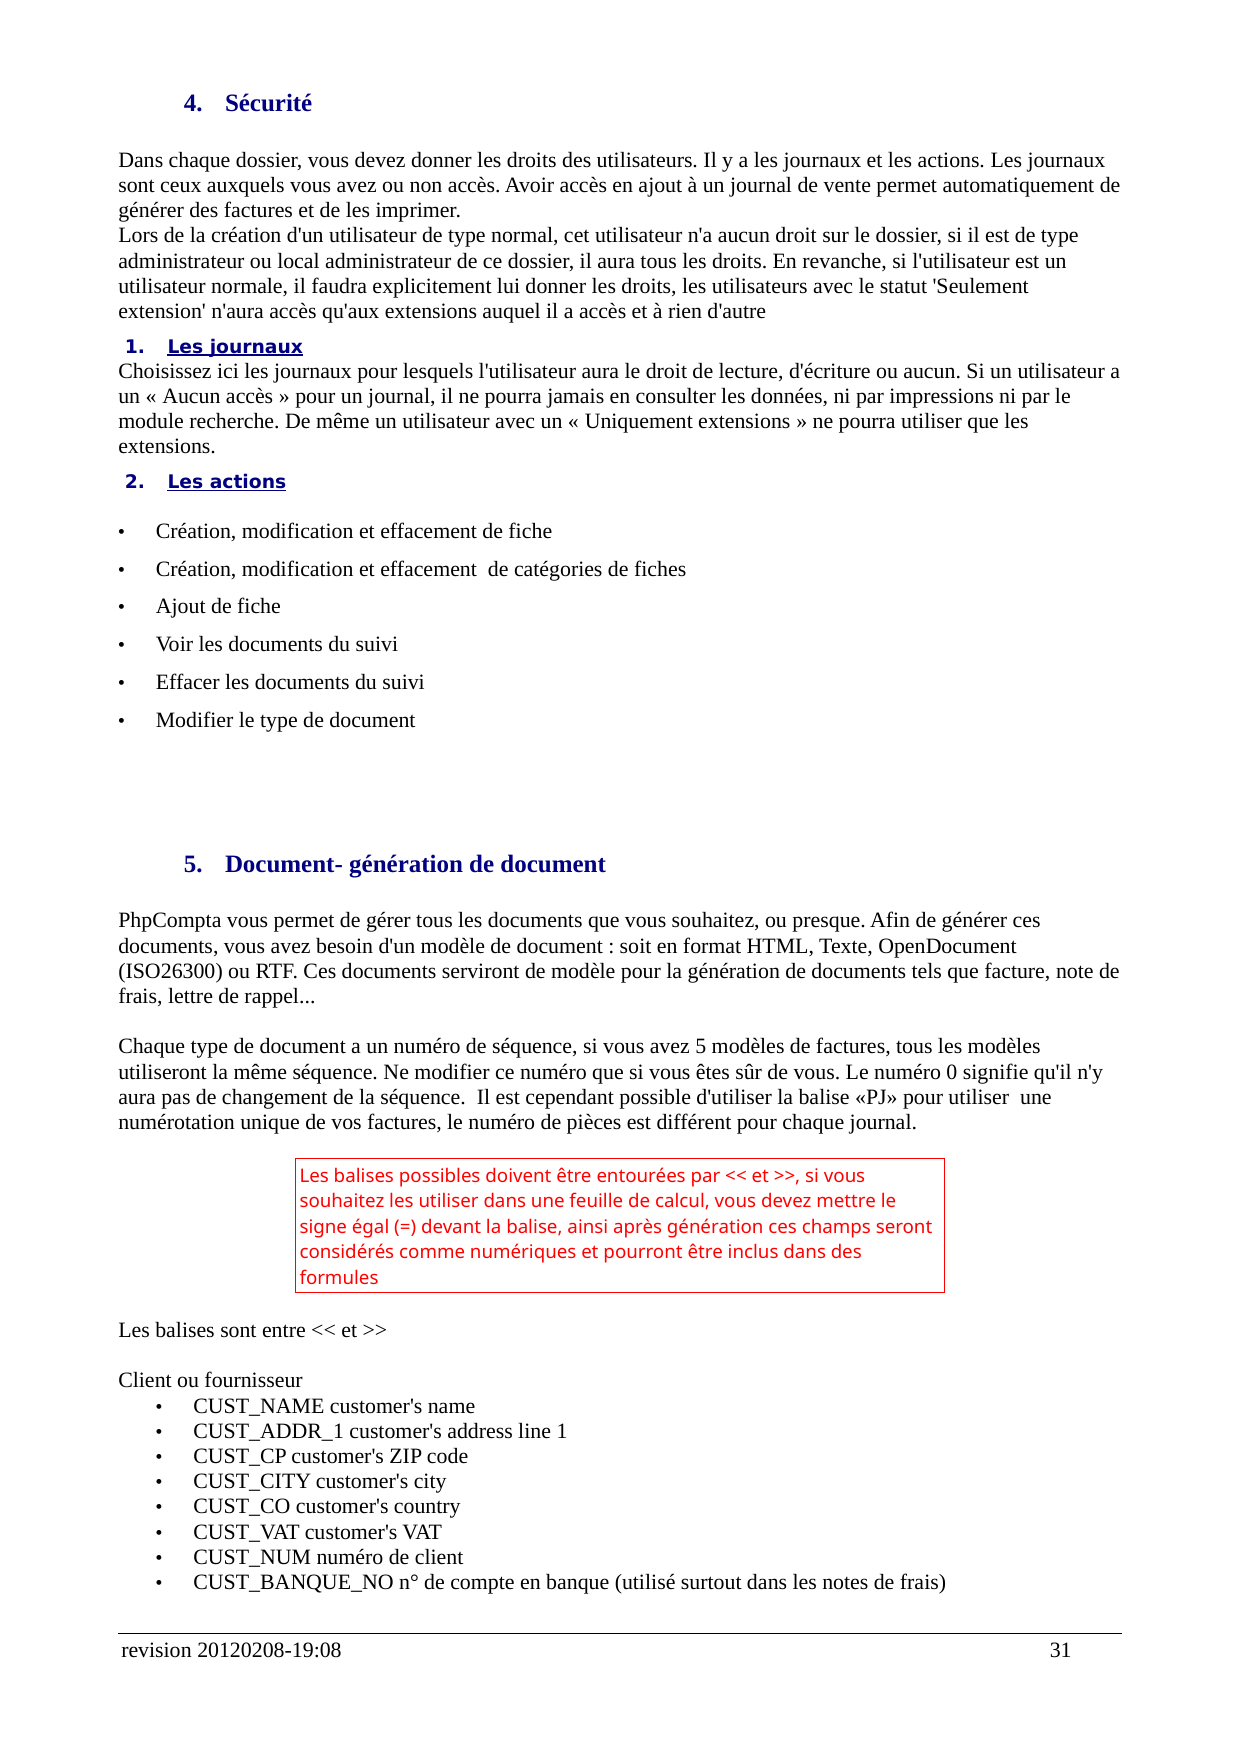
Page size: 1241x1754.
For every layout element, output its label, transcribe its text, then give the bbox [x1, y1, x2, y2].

text Dans chaque dossier, vous devez donner les droits des utilisateurs. Il y a les journaux et les actions. Les journaux sont ceux auxquels vous avez ou non accès. Avoir accès en ajout à un journal de vente permet automatiquement de générer des factures et de les imprimer. [118, 147, 1122, 222]
subtitle Document- génération de document [177, 849, 1122, 878]
subtitle Les actions [118, 471, 1122, 493]
list CUST_VAT customer's VAT [156, 1519, 1122, 1544]
list CUST_CP customer's ZIP code [156, 1443, 1122, 1468]
list Modifier le type de document [118, 707, 1122, 732]
list Effacer les documents du suivi [118, 669, 1122, 694]
subtitle Les journaux [118, 336, 1122, 358]
list CUST_ADDR_1 customer's address line 1 [156, 1418, 1122, 1443]
list CUST_CITY customer's city [156, 1468, 1122, 1493]
list Création, modification et effacement de catégories de fiches [118, 556, 1122, 581]
text Lors de la création d'un utilisateur de type normal, cet utilisateur n'a aucun droit sur le dossier, si il est de type administrateur ou local administrateur de ce dossier, il aura tous les droits. En revanche, si l'utilisateur est un utilisateur normale, il faudra explicitement lui donner les droits, les utilisateurs avec le statut 'Seulement extension' n'aura accès qu'aux extensions auquel il a accès et à rien d'autre [118, 222, 1122, 323]
text PhpCompta vous permet de gérer tous les documents que vous souhaitez, ou presque. Afin de générer ces documents, vous avez besoin d'un modèle de document : soit en format HTML, Texte, OpenDocument (ISO26300) ou RTF. Ces documents serviront de modèle pour la génération de documents tels que facture, note de frais, lettre de rappel... [118, 907, 1122, 1008]
text Client ou fournisseur [118, 1367, 1122, 1393]
list CUST_BANQUE_NO n° de compte en banque (utilisé surtout dans les notes de frais) [156, 1569, 1122, 1594]
list Ajout de fiche [118, 593, 1122, 619]
text Choisissez ici les journaux pour lesquels l'utilisateur aura le droit de lecture, d'écriture ou aucun. Si un utilisateur a un « Aucun accès » pour un journal, il ne pourra jamais en consulter les données, ni par impressions ni par le module recherche. De même un utilisateur avec un « Uniquement extensions » ne pourra utiliser que les extensions. [118, 358, 1122, 458]
list CUST_CO customer's country [156, 1493, 1122, 1519]
list Création, modification et effacement de fiche [118, 518, 1122, 543]
text Les balises sont entre << et >> [118, 1317, 1122, 1342]
text Les balises possibles doivent être entourées par << et >>, si vous souhaitez les utiliser dans une feuille de calcul, vous devez mettre le signe égal (=) devant la balise, ainsi après génération ces champs seront considérés comme numériques et pourront être inclus dans des formules [296, 1159, 944, 1292]
text Chaque type de document a un numéro de séquence, si vous avez 5 modèles de factures, tous les modèles utiliseront la même séquence. Ne modifier ce numéro que si vous êtes sûr de vous. Le numéro 0 signifie qu'il n'y aura pas de changement de la séquence. Il est cependant possible d'utiliser la balise «PJ» pour utiliser une numérotation unique de vos factures, le numéro de pièces est différent pour chaque journal. [118, 1033, 1122, 1134]
list CUST_NAME customer's name [156, 1393, 1122, 1418]
subtitle Sécurité [177, 88, 1122, 117]
list CUST_NUM numéro de client [156, 1544, 1122, 1569]
list Voir les documents du suivi [118, 631, 1122, 656]
